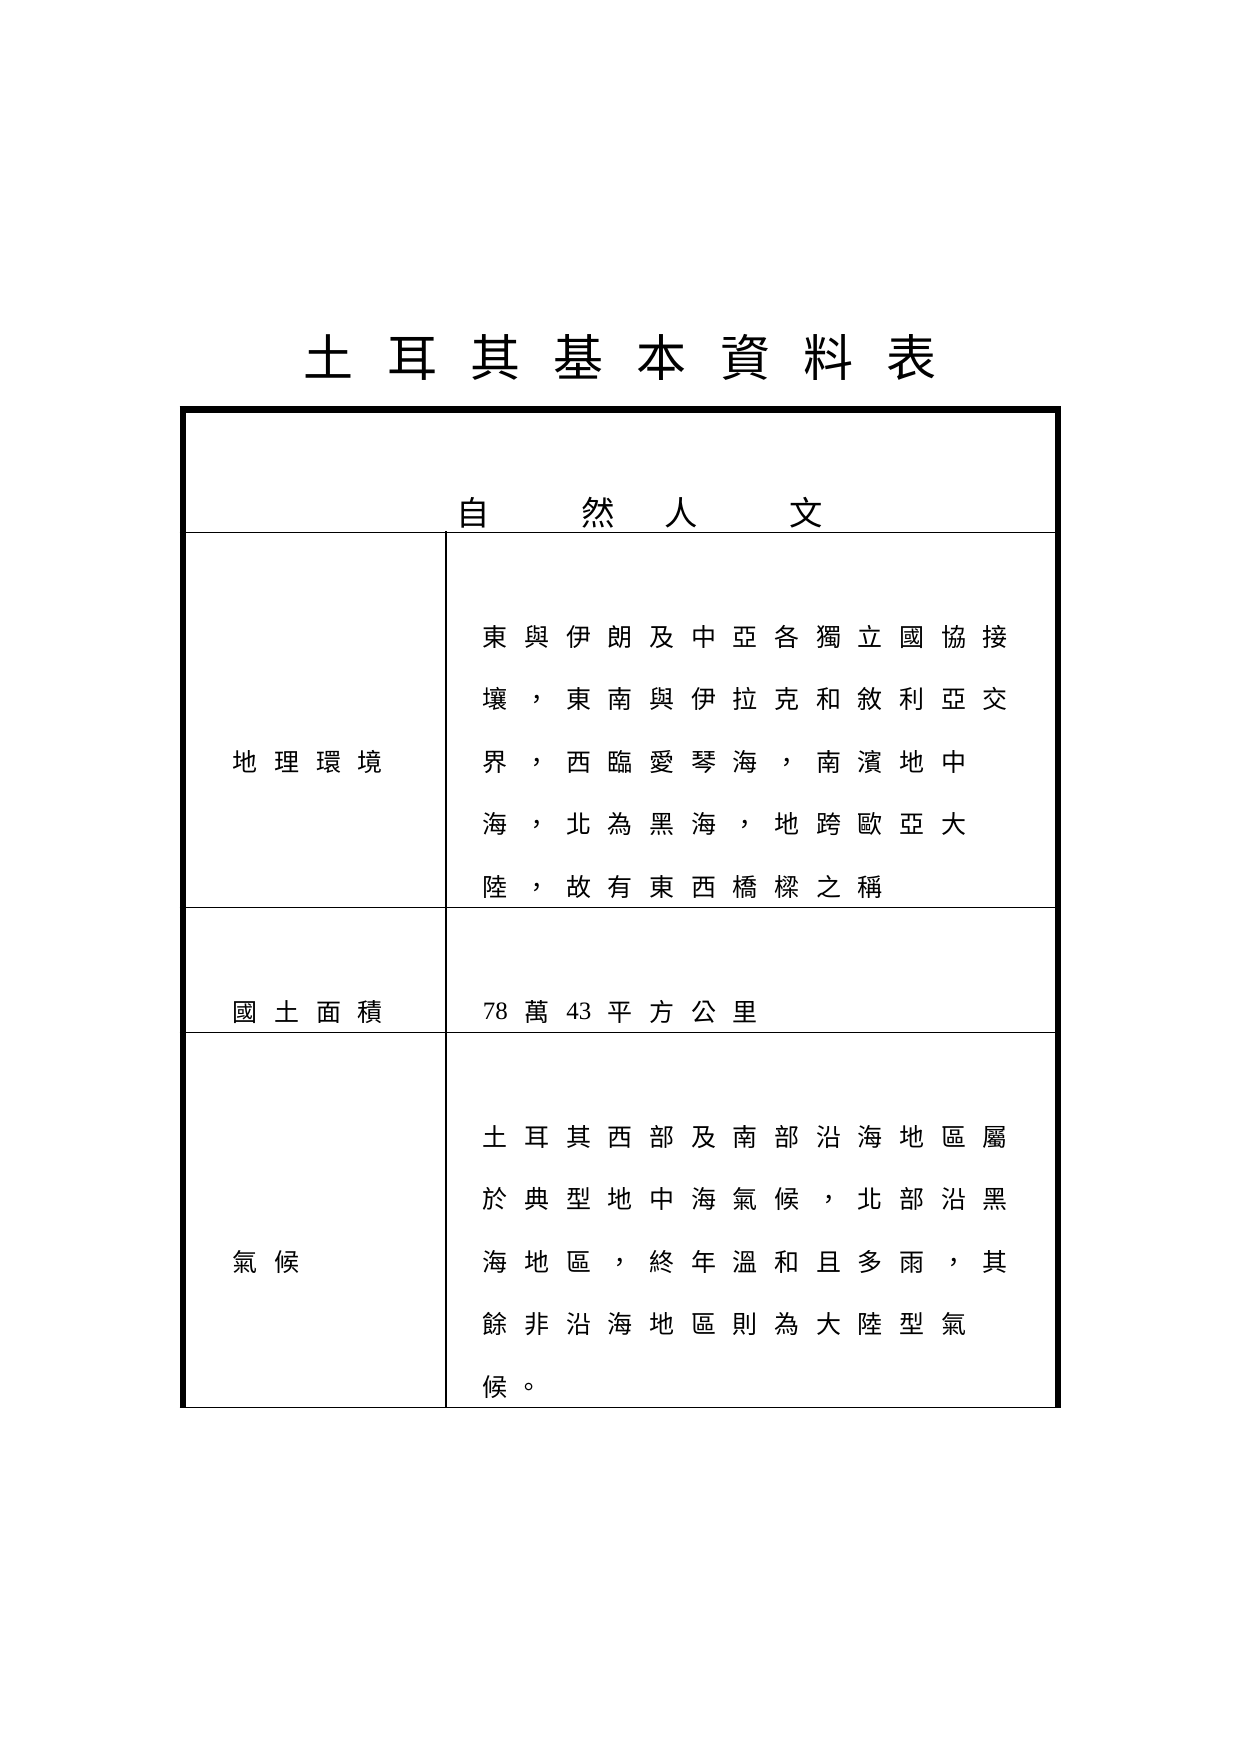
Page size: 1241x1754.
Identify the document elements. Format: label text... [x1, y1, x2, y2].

text 土耳其基本資料表 [183, 281, 1058, 406]
table_cell 土耳其西部及南部沿海地區屬於典型地中海氣候，北部沿黑海地區，終年溫和且多雨，其餘非沿海地區則為大陸型氣候。 [447, 1033, 1055, 1406]
table_header 自 然 人 文 [186, 413, 1055, 531]
table_cell 地理環境 [186, 533, 445, 906]
table_cell 東與伊朗及中亞各獨立國協接壤，東南與伊拉克和敘利亞交界，西臨愛琴海，南濱地中海，北為黑海，地跨歐亞大陸，故有東西橋樑之稱 [447, 533, 1055, 906]
table_cell 78萬43平方公里 [447, 908, 1055, 1031]
table_cell 氣候 [186, 1033, 445, 1406]
table_cell 國土面積 [186, 908, 445, 1031]
